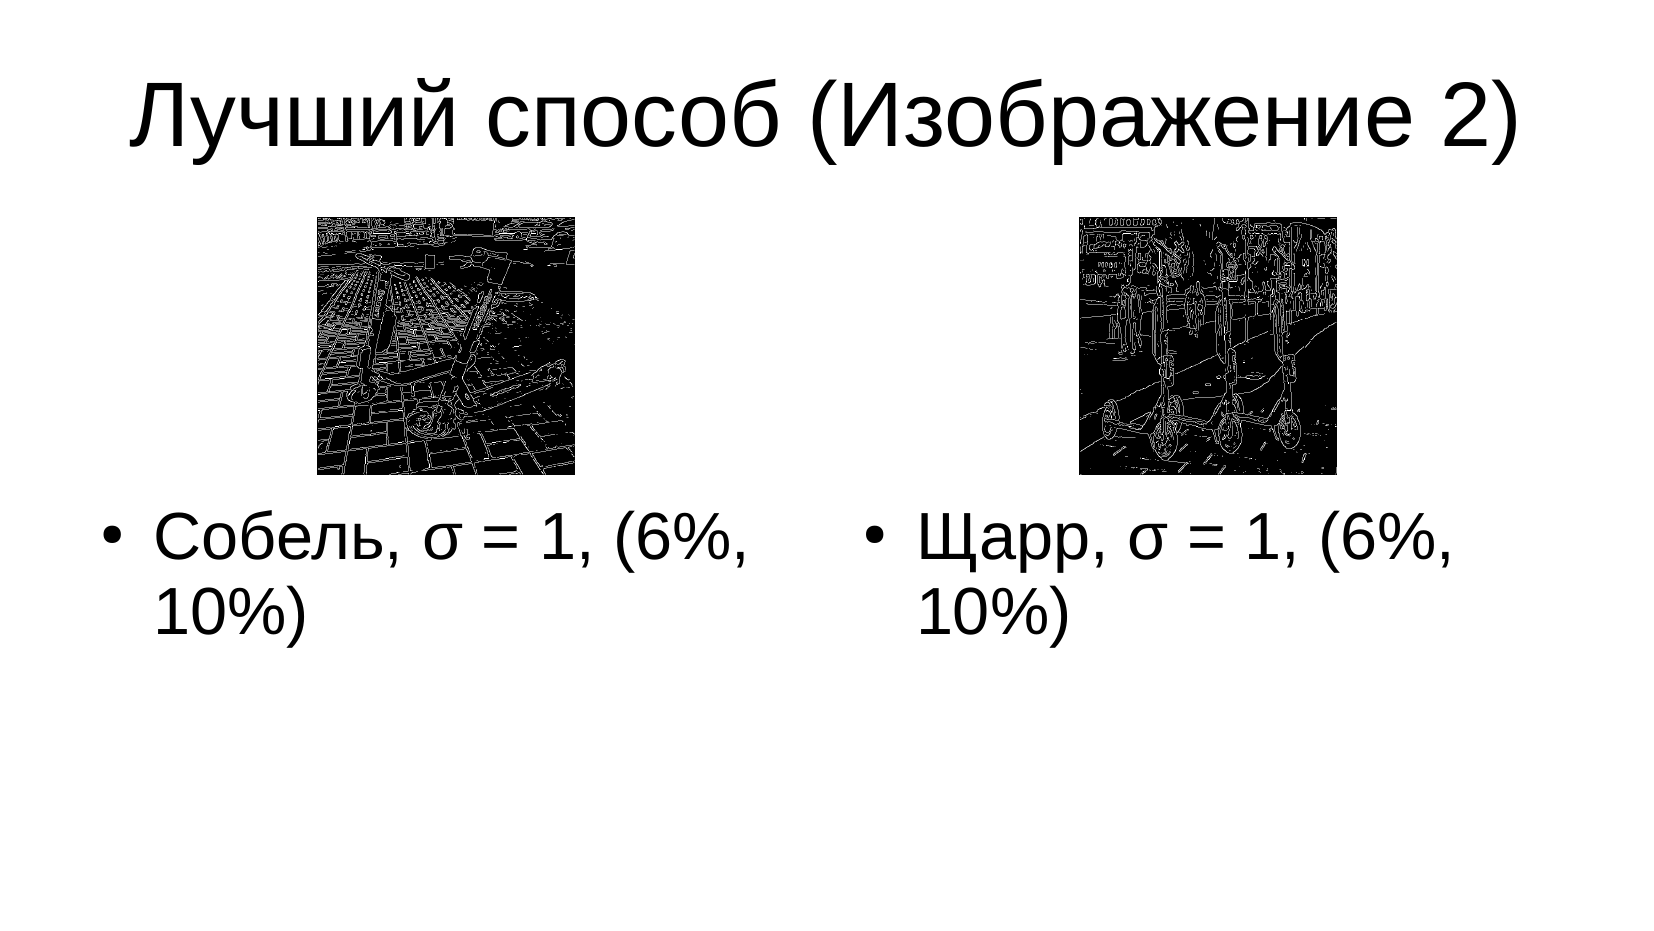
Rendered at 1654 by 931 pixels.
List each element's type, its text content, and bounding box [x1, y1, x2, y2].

list Собель, σ = 1, (6%, 10%) [82, 499, 809, 757]
picture [317, 217, 575, 475]
title Лучший способ (Изображение 2) [82, 37, 1571, 193]
list Щарр, σ = 1, (6%, 10%) [845, 499, 1572, 757]
picture [1079, 217, 1337, 475]
